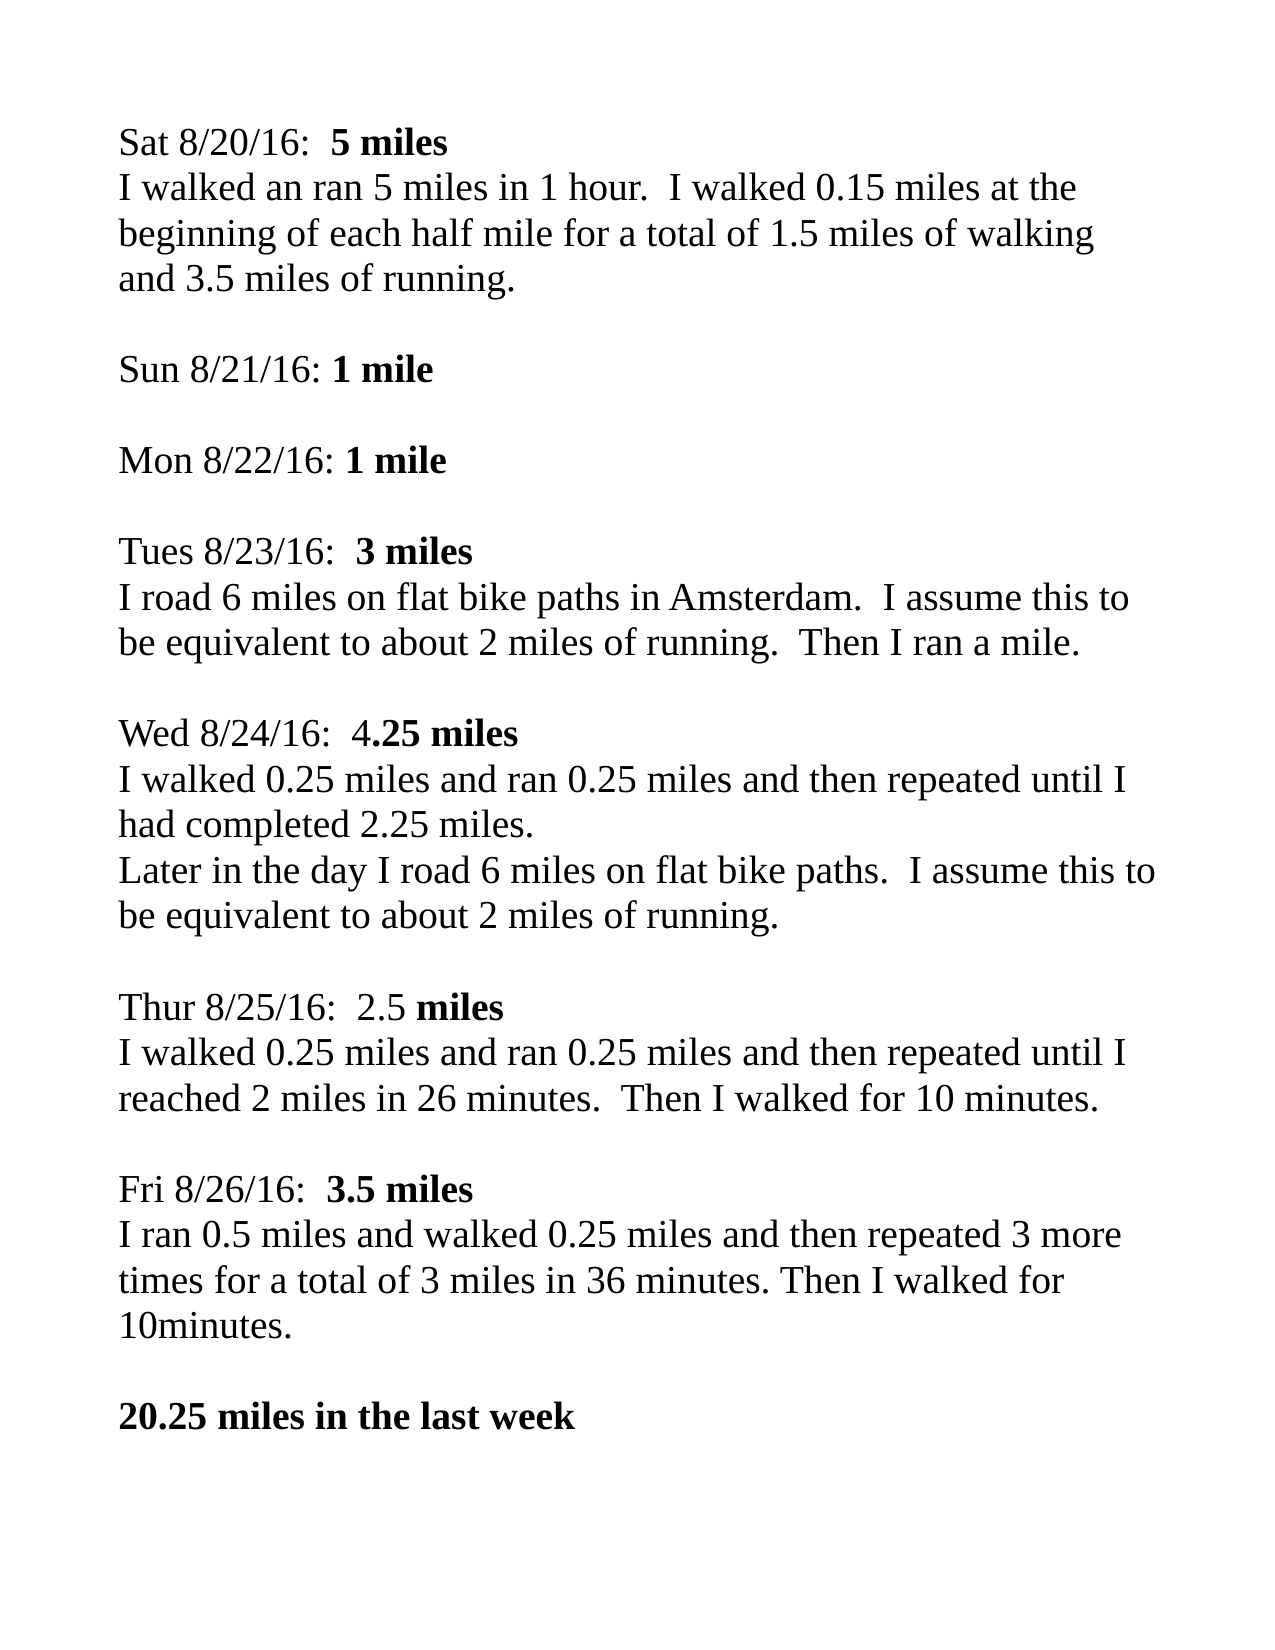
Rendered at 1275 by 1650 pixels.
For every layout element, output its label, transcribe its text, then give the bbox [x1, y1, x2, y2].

text Tues 8/23/16: 3 miles [118, 528, 1157, 573]
text I walked an ran 5 miles in 1 hour. I walked 0.15 miles at the beginning of each half mile for a total of 1.5 miles of walking and 3.5 miles of running. [118, 164, 1157, 300]
text Sun 8/21/16: 1 mile [118, 346, 1157, 391]
text Later in the day I road 6 miles on flat bike paths. I assume this to be equivalent to about 2 miles of running. [118, 846, 1157, 937]
text I road 6 miles on flat bike paths in Amsterdam. I assume this to be equivalent to about 2 miles of running. Then I ran a mile. [118, 573, 1157, 664]
text Wed 8/24/16: 4.25 miles [118, 710, 1157, 755]
text Thur 8/25/16: 2.5 miles [118, 983, 1157, 1028]
text 20.25 miles in the last week [118, 1393, 1157, 1438]
text Fri 8/26/16: 3.5 miles [118, 1165, 1157, 1211]
text I ran 0.5 miles and walked 0.25 miles and then repeated 3 more times for a total of 3 miles in 36 minutes. Then I walked for 10minutes. [118, 1211, 1157, 1347]
text Sat 8/20/16: 5 miles [118, 118, 1157, 164]
text Mon 8/22/16: 1 mile [118, 437, 1157, 482]
text I walked 0.25 miles and ran 0.25 miles and then repeated until I reached 2 miles in 26 minutes. Then I walked for 10 minutes. [118, 1028, 1157, 1119]
text I walked 0.25 miles and ran 0.25 miles and then repeated until I had completed 2.25 miles. [118, 755, 1157, 846]
